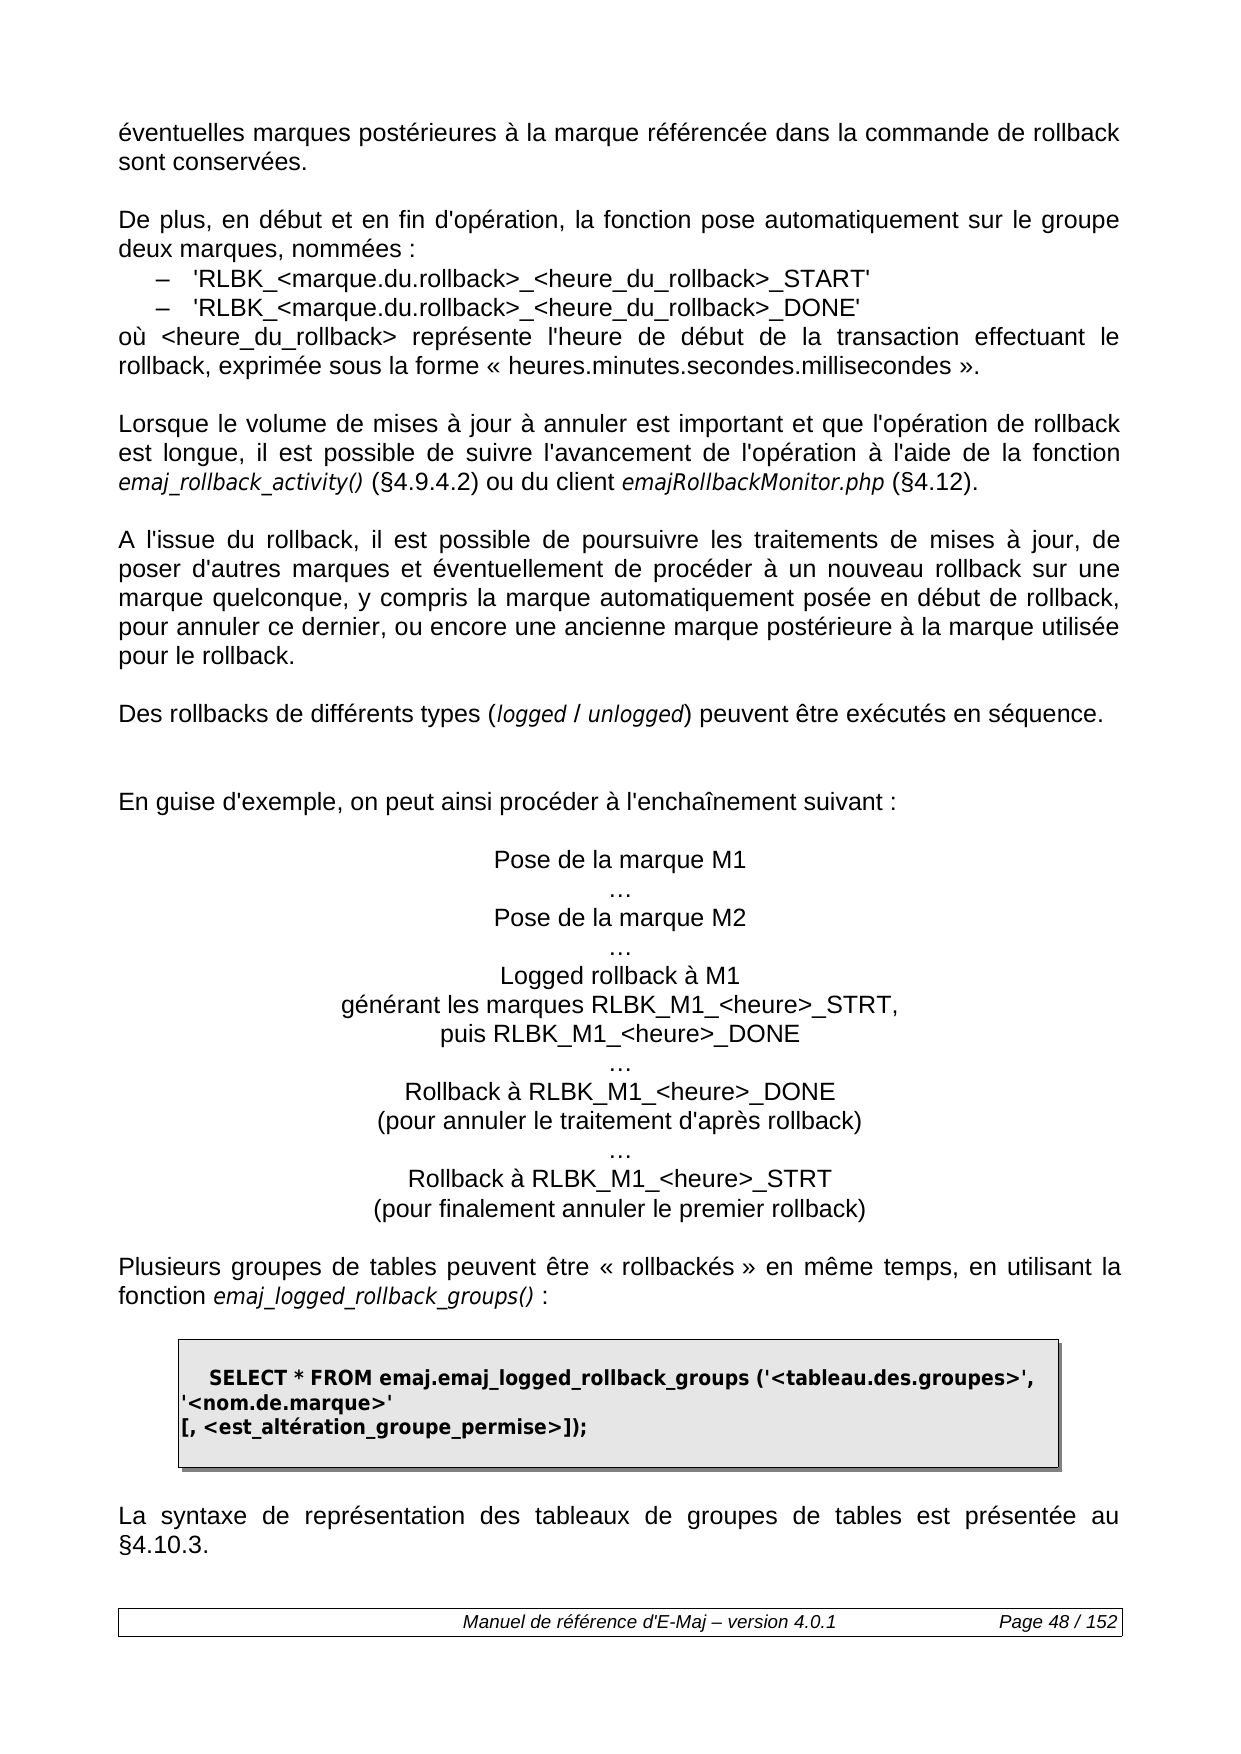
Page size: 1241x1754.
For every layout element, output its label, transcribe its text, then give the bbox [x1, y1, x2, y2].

text La syntaxe de représentation des tableaux de groupes de tables est présentée au §4.10.3. [118, 1501, 1122, 1559]
text éventuelles marques postérieures à la marque référencée dans la commande de rollback sont conservées. [118, 118, 1122, 176]
list 'RLBK_<marque.du.rollback>_<heure_du_rollback>_DONE' [156, 292, 1122, 322]
text où <heure_du_rollback> représente l'heure de début de la transaction effectuant le rollback, exprimée sous la forme « heures.minutes.secondes.millisecondes ». [118, 322, 1122, 380]
text A l'issue du rollback, il est possible de poursuivre les traitements de mises à jour, de poser d'autres marques et éventuellement de procéder à un nouveau rollback sur une marque quelconque, y compris la marque automatiquement posée en début de rollback, pour annuler ce dernier, ou encore une ancienne marque postérieure à la marque utilisée pour le rollback. [118, 525, 1122, 670]
text Logged rollback à M1 générant les marques RLBK_M1_<heure>_STRT, puis RLBK_M1_<heure>_DONE [118, 961, 1122, 1048]
text … [118, 1135, 1122, 1164]
text De plus, en début et en fin d'opération, la fonction pose automatiquement sur le groupe deux marques, nommées : [118, 205, 1122, 263]
text En guise d'exemple, on peut ainsi procéder à l'enchaînement suivant : [118, 787, 1122, 816]
list 'RLBK_<marque.du.rollback>_<heure_du_rollback>_START' [156, 263, 1122, 292]
text … [118, 874, 1122, 903]
text Pose de la marque M2 [118, 903, 1122, 932]
text SELECT * FROM emaj.emaj_logged_rollback_groups ('<tableau.des.groupes>', '<nom.de.marque>' [, <est_altération_groupe_permise>]); [179, 1363, 1058, 1437]
text … [118, 932, 1122, 961]
text Plusieurs groupes de tables peuvent être « rollbackés » en même temps, en utilisant la fonction emaj_logged_rollback_groups() : [118, 1252, 1122, 1310]
text Lorsque le volume de mises à jour à annuler est important et que l'opération de rollback est longue, il est possible de suivre l'avancement de l'opération à l'aide de la fonction emaj_rollback_activity() (§4.9.4.2) ou du client emajRollbackMonitor.php (§4.12). [118, 409, 1122, 496]
text Rollback à RLBK_M1_<heure>_DONE (pour annuler le traitement d'après rollback) [118, 1077, 1122, 1135]
text … [118, 1048, 1122, 1077]
text Des rollbacks de différents types (logged / unlogged) peuvent être exécutés en séquence. [118, 699, 1122, 728]
text Rollback à RLBK_M1_<heure>_STRT (pour finalement annuler le premier rollback) [118, 1164, 1122, 1222]
text Pose de la marque M1 [118, 845, 1122, 874]
